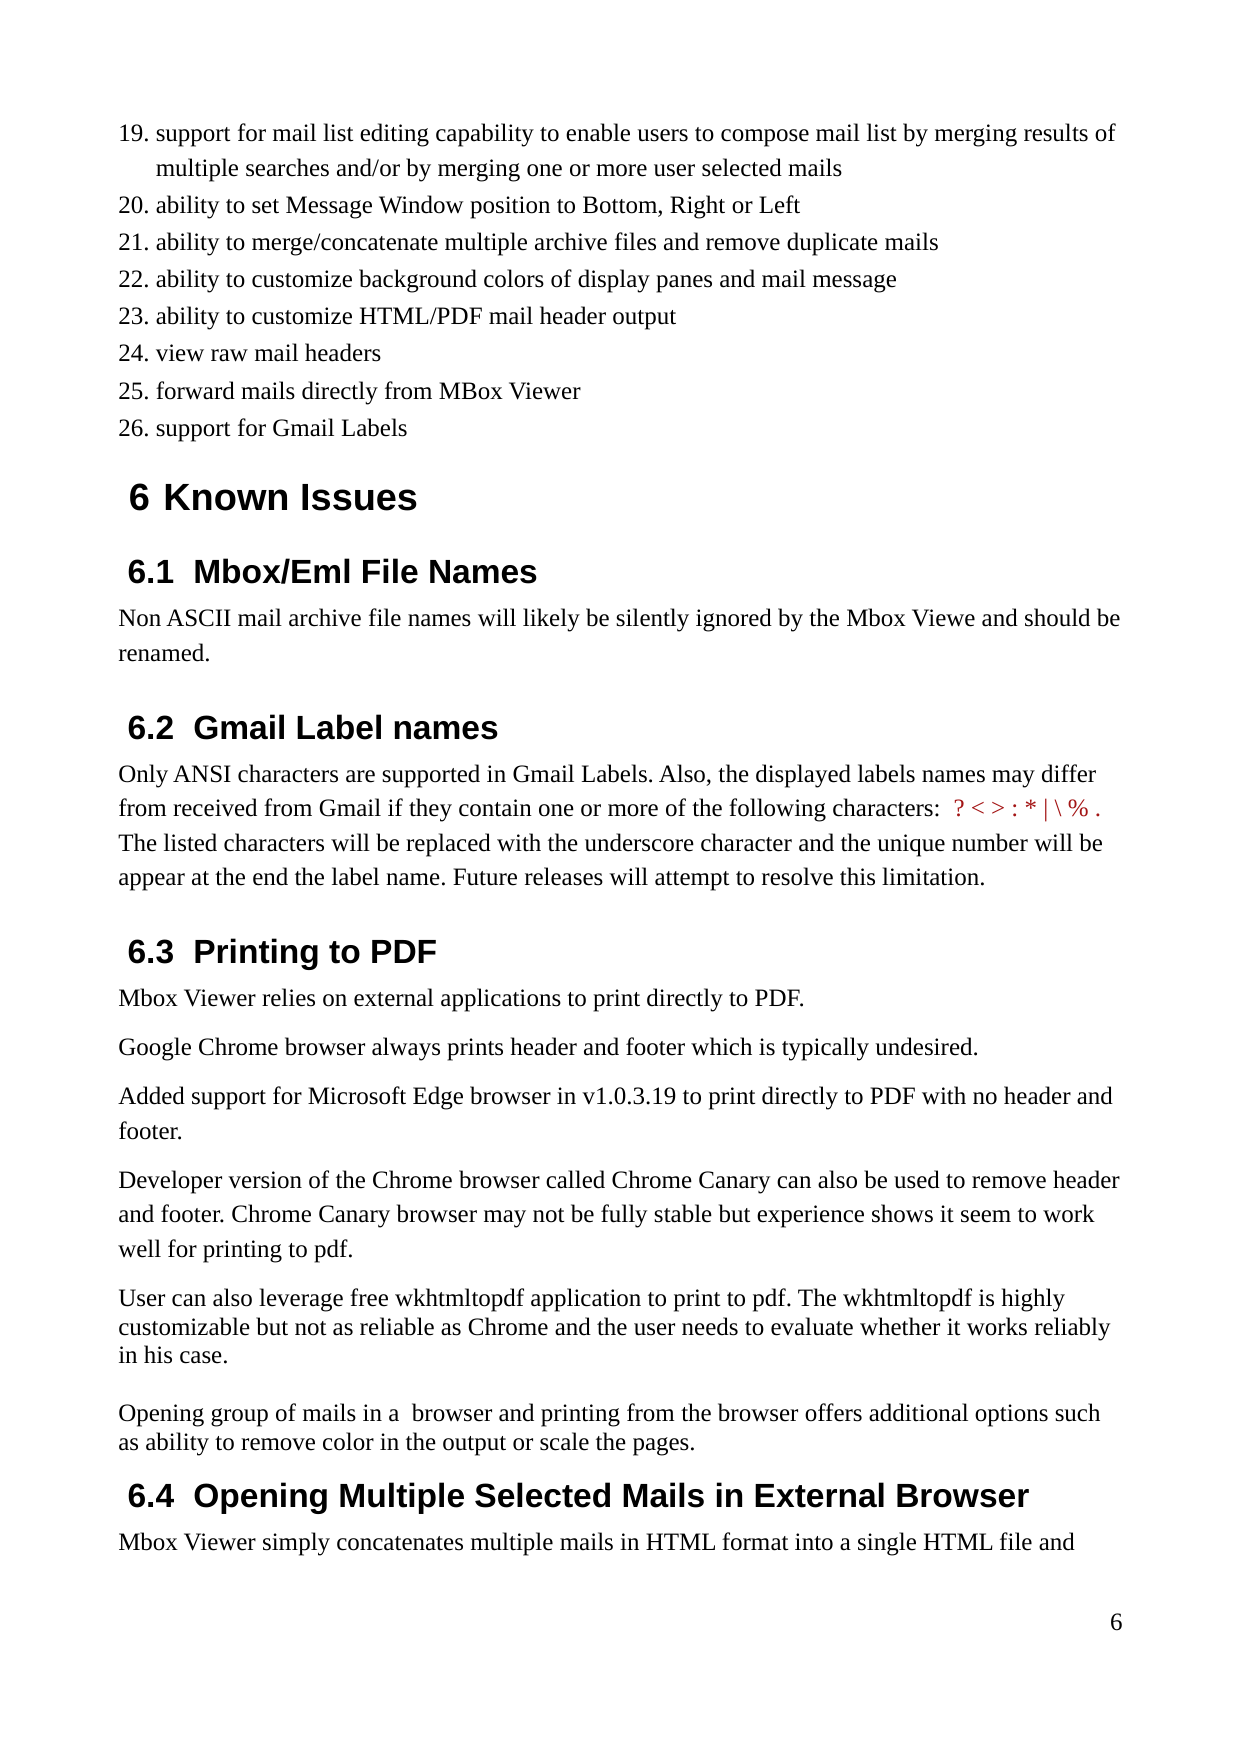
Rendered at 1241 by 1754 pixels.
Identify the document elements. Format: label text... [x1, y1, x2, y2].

subtitle Gmail Label names [118, 708, 1122, 746]
list ability to merge/concatenate multiple archive files and remove duplicate mails [118, 227, 1122, 256]
list ability to customize background colors of display panes and mail message [118, 264, 1122, 293]
text Non ASCII mail archive file names will likely be silently ignored by the Mbox Viewe and should be renamed. [118, 603, 1122, 666]
list support for Gmail Labels [118, 413, 1122, 442]
subtitle Opening Multiple Selected Mails in External Browser [118, 1476, 1122, 1515]
text Added support for Microsoft Edge browser in v1.0.3.19 to print directly to PDF with no header and footer. [118, 1081, 1122, 1144]
subtitle Printing to PDF [118, 932, 1122, 971]
text Opening group of mails in a browser and printing from the browser offers additional options such as ability to remove color in the output or scale the pages. [118, 1398, 1122, 1455]
subtitle Mbox/Eml File Names [118, 552, 1122, 591]
list forward mails directly from MBox Viewer [118, 376, 1122, 404]
text Mbox Viewer relies on external applications to print directly to PDF. [118, 983, 1122, 1012]
subtitle Known Issues [118, 475, 1122, 519]
text Developer version of the Chrome browser called Chrome Canary can also be used to remove header and footer. Chrome Canary browser may not be fully stable but experience shows it seem to work well for printing to pdf. [118, 1165, 1122, 1263]
list ability to customize HTML/PDF mail header output [118, 301, 1122, 330]
list ability to set Message Window position to Bottom, Right or Left [118, 190, 1122, 218]
text Only ANSI characters are supported in Gmail Labels. Also, the displayed labels names may differ from received from Gmail if they contain one or more of the following characters: ? < > : * | \ % . The listed characters will be replaced with the underscore character and the unique number will be appear at the end the label name. Future releases will attempt to resolve this limitation. [118, 759, 1122, 891]
list view raw mail headers [118, 338, 1122, 367]
text Google Chrome browser always prints header and footer which is typically undesired. [118, 1032, 1122, 1061]
text Mbox Viewer simply concatenates multiple mails in HTML format into a single HTML file and [118, 1527, 1122, 1556]
text User can also leverage free wkhtmltopdf application to print to pdf. The wkhtmltopdf is highly customizable but not as reliable as Chrome and the user needs to evaluate whether it works reliably in his case. [118, 1283, 1122, 1369]
list support for mail list editing capability to enable users to compose mail list by merging results of multiple searches and/or by merging one or more user selected mails [118, 118, 1122, 181]
